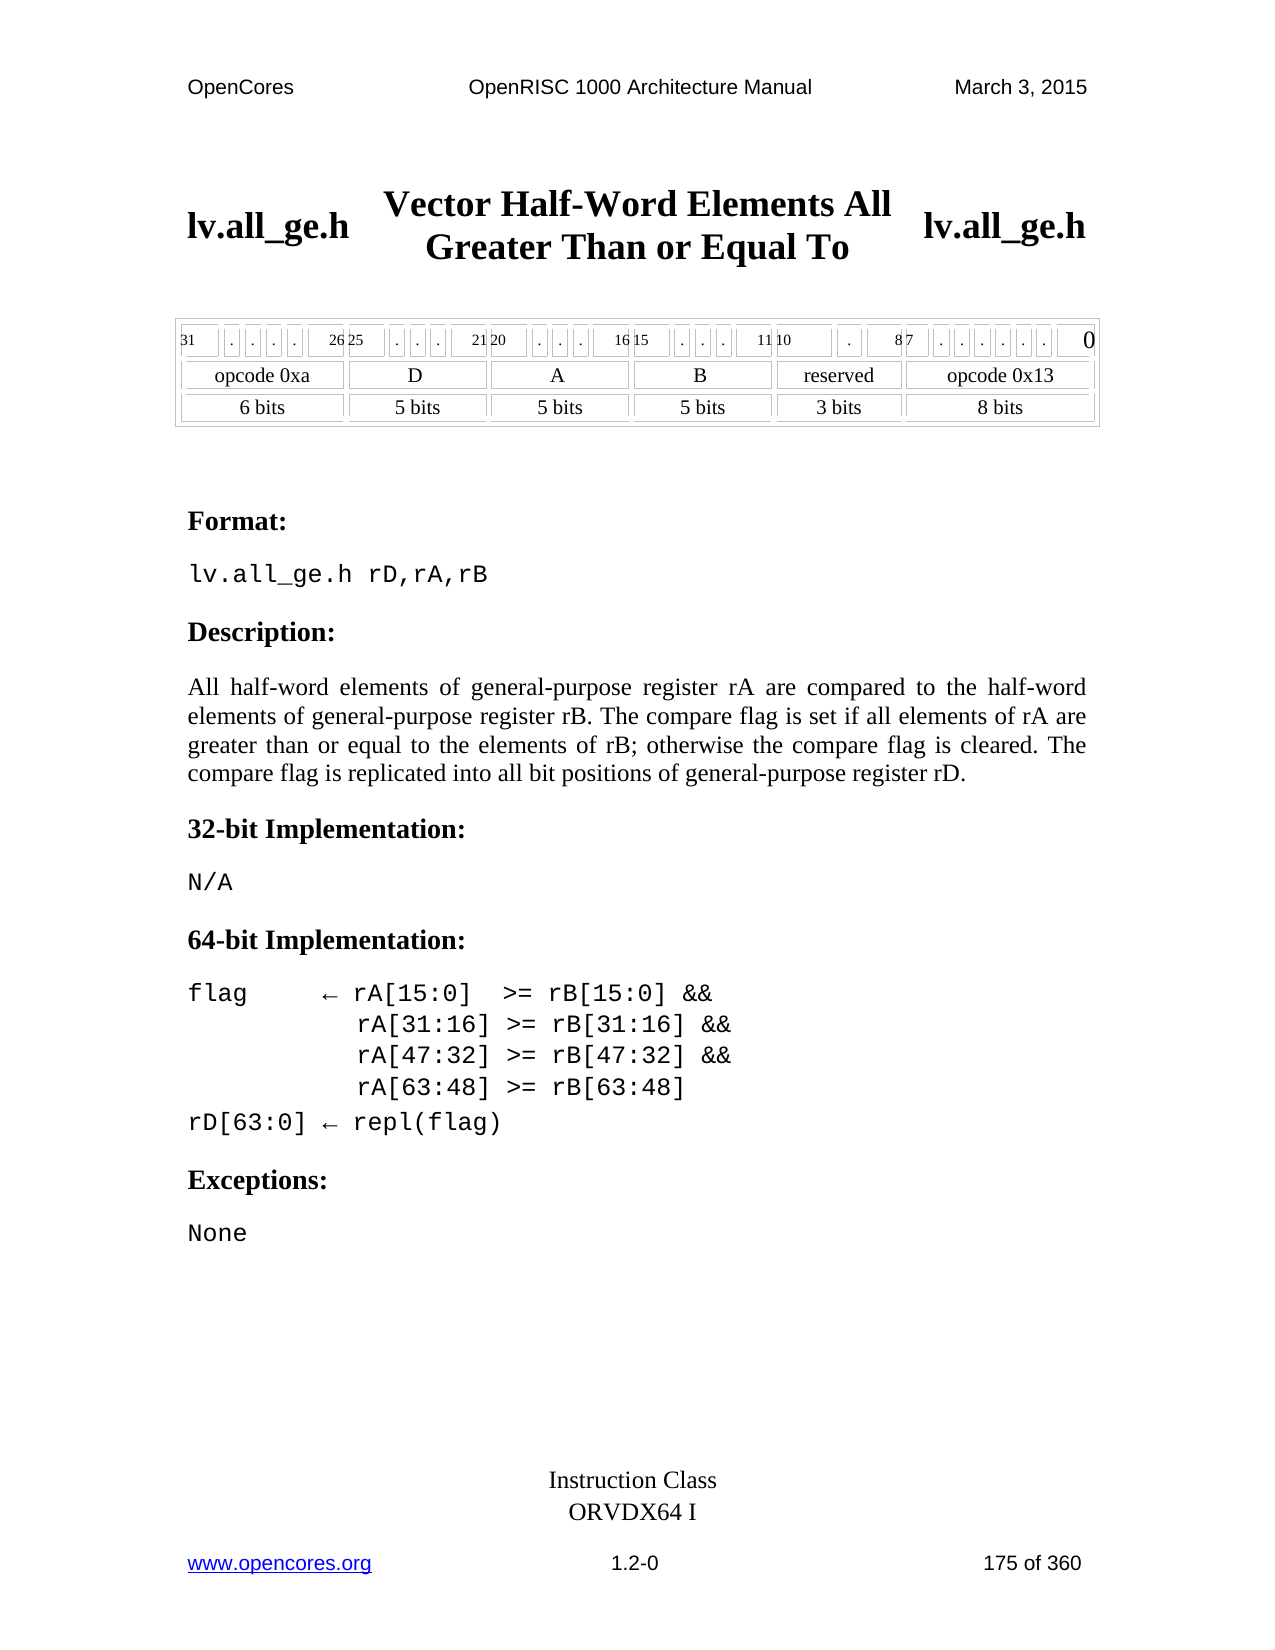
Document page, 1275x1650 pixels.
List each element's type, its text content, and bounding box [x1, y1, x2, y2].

text flag ← rA[15:0] >= rB[15:0] && rA[31:16] >= rB[31:16] && rA[47:32] >= rB[47:32] && rA[63:48] >= rB[63:48] rD[63:0] ← repl(flag) [187, 980, 1087, 1138]
text 32-bit Implementation: [187, 812, 1087, 844]
text N/A [187, 869, 1087, 898]
text None [187, 1221, 1087, 1249]
text Description: [187, 615, 1087, 647]
text Format: [187, 504, 1087, 536]
text All half-word elements of general-purpose register rA are compared to the half-word elements of general-purpose register rB. The compare flag is set if all elements of rA are greater than or equal to the elements of rB; otherwise the compare flag is cleared. The compare flag is replicated into all bit positions of general-purpose register rD. [187, 672, 1087, 787]
text 64-bit Implementation: [187, 923, 1087, 955]
text Exceptions: [187, 1163, 1087, 1196]
text lv.all_ge.h rD,rA,rB [187, 561, 1087, 590]
